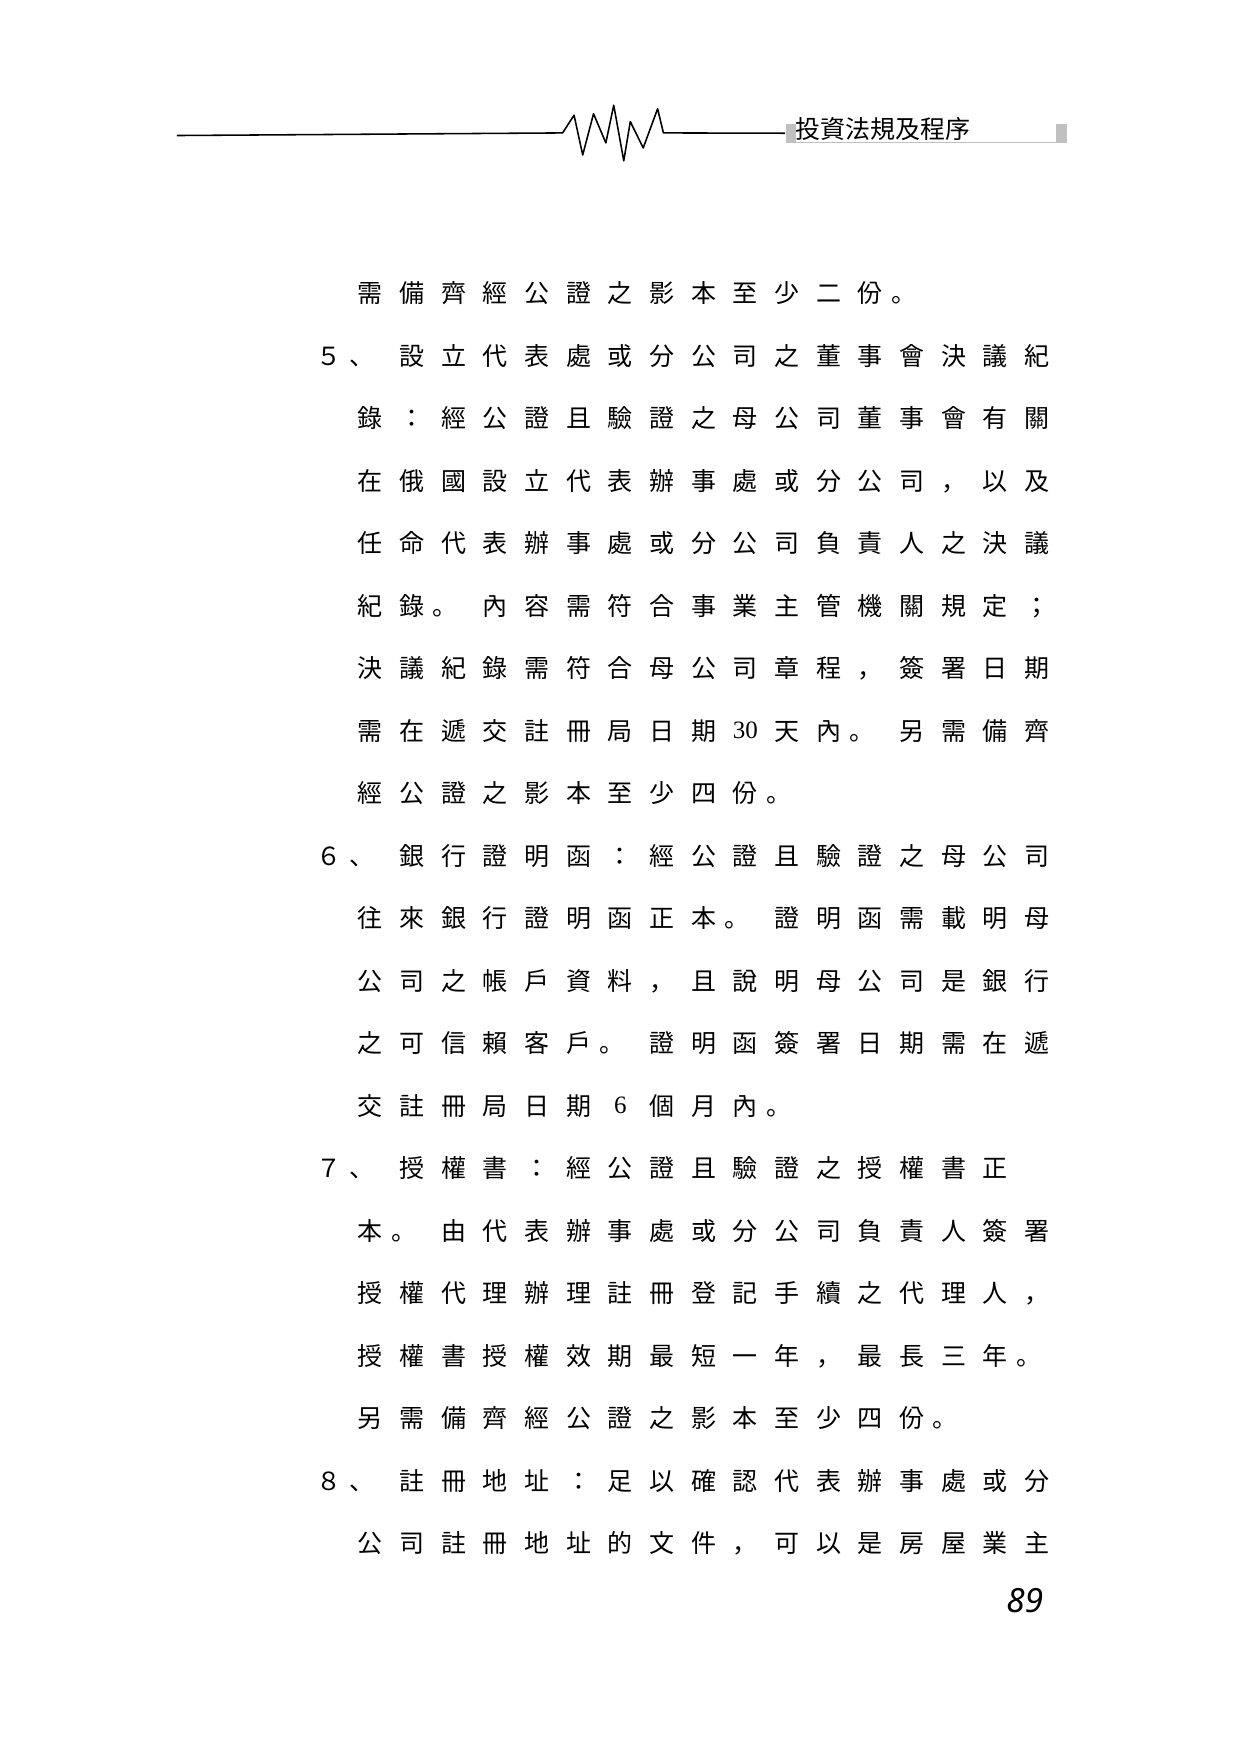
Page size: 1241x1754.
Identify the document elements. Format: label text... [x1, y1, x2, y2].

text 需備齊經公證之影本至少二份。 [281, 250, 1058, 313]
text ７、授權書：經公證且驗證之授權書正本。由代表辦事處或分公司負責人簽署授權代理辦理註冊登記手續之代理人，授權書授權效期最短一年，最長三年。另需備齊經公證之影本至少四份。 [281, 1125, 1058, 1438]
text ５、設立代表處或分公司之董事會決議紀錄：經公證且驗證之母公司董事會有關在俄國設立代表辦事處或分公司，以及任命代表辦事處或分公司負責人之決議紀錄。內容需符合事業主管機關規定；決議紀錄需符合母公司章程，簽署日期需在遞交註冊局日期30天內。另需備齊經公證之影本至少四份。 [281, 313, 1058, 813]
text ８、註冊地址：足以確認代表辦事處或分公司註冊地址的文件，可以是房屋業主 [281, 1438, 1058, 1563]
text ６、銀行證明函：經公證且驗證之母公司往來銀行證明函正本。證明函需載明母公司之帳戶資料，且說明母公司是銀行之可信賴客戶。證明函簽署日期需在遞交註冊局日期6個月內。 [281, 813, 1058, 1125]
